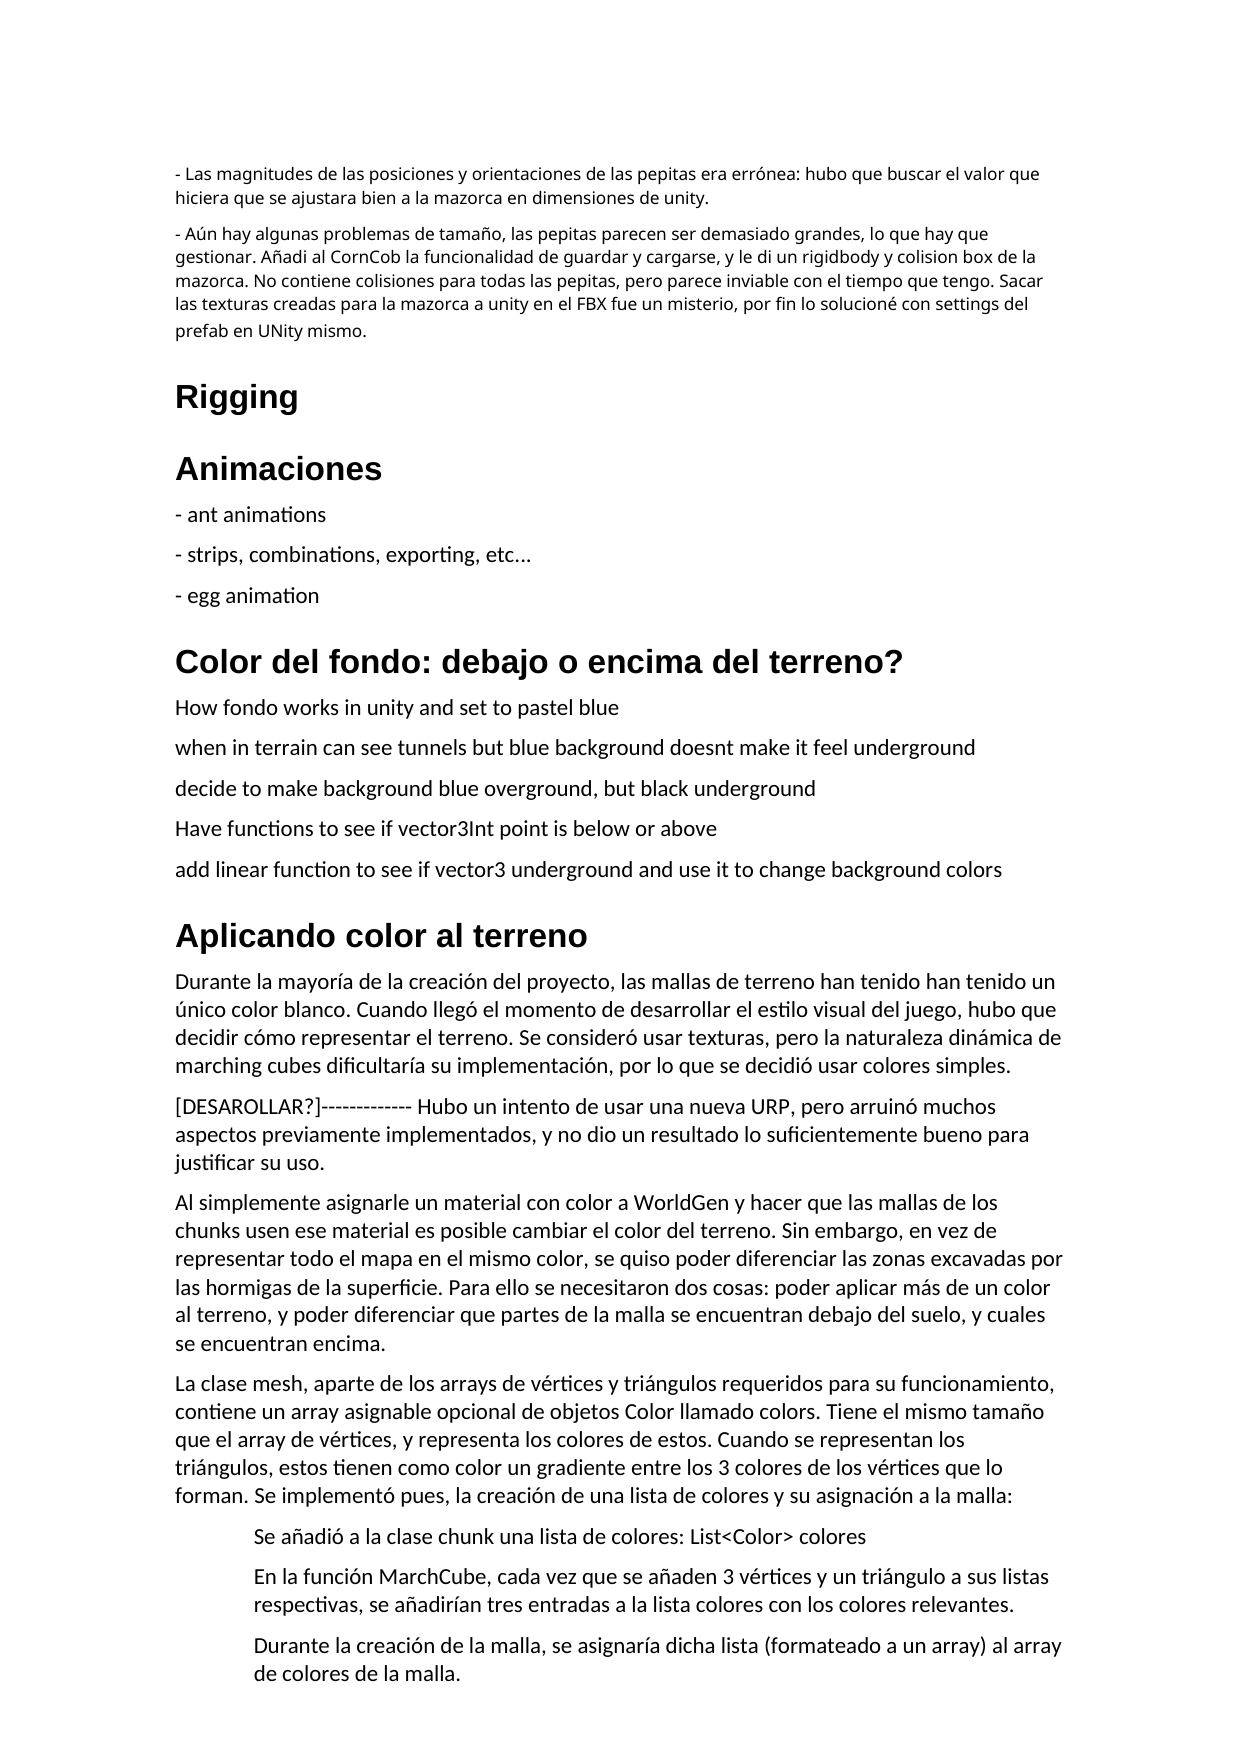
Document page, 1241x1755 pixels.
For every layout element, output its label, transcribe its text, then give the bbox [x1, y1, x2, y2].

text - egg animation [175, 581, 1065, 609]
text - Las magnitudes de las posiciones y orientaciones de las pepitas era errónea: hubo que buscar el valor que hiciera que se ajustara bien a la mazorca en dimensiones de unity. [175, 162, 1065, 209]
text Durante la mayoría de la creación del proyecto, las mallas de terreno han tenido han tenido un único color blanco. Cuando llegó el momento de desarrollar el estilo visual del juego, hubo que decidir cómo representar el terreno. Se consideró usar texturas, pero la naturaleza dinámica de marching cubes dificultaría su implementación, por lo que se decidió usar colores simples. [175, 967, 1065, 1079]
list Se añadió a la clase chunk una lista de colores: List<Color> colores [212, 1522, 1065, 1550]
subtitle Rigging [175, 377, 1065, 415]
text Al simplemente asignarle un material con color a WorldGen y hacer que las mallas de los chunks usen ese material es posible cambiar el color del terreno. Sin embargo, en vez de representar todo el mapa en el mismo color, se quiso poder diferenciar las zonas excavadas por las hormigas de la superficie. Para ello se necesitaron dos cosas: poder aplicar más de un color al terreno, y poder diferenciar que partes de la malla se encuentran debajo del suelo, y cuales se encuentran encima. [175, 1188, 1065, 1357]
text decide to make background blue overground, but black underground [175, 774, 1065, 802]
text add linear function to see if vector3 underground and use it to change background colors [175, 855, 1065, 883]
subtitle Aplicando color al terreno [175, 916, 1065, 955]
text Have functions to see if vector3Int point is below or above [175, 814, 1065, 843]
subtitle Animaciones [175, 449, 1065, 487]
text [DESAROLLAR?]------------- Hubo un intento de usar una nueva URP, pero arruinó muchos aspectos previamente implementados, y no dio un resultado lo suficientemente bueno para justificar su uso. [175, 1092, 1065, 1176]
text - strips, combinations, exporting, etc... [175, 540, 1065, 568]
text How fondo works in unity and set to pastel blue [175, 693, 1065, 721]
subtitle Color del fondo: debajo o encima del terreno? [175, 642, 1065, 681]
text - ant animations [175, 500, 1065, 528]
list En la función MarchCube, cada vez que se añaden 3 vértices y un triángulo a sus listas respectivas, se añadirían tres entradas a la lista colores con los colores relevantes. [212, 1562, 1065, 1618]
text when in terrain can see tunnels but blue background doesnt make it feel underground [175, 733, 1065, 762]
text La clase mesh, aparte de los arrays de vértices y triángulos requeridos para su funcionamiento, contiene un array asignable opcional de objetos Color llamado colors. Tiene el mismo tamaño que el array de vértices, y representa los colores de estos. Cuando se representan los triángulos, estos tienen como color un gradiente entre los 3 colores de los vértices que lo forman. Se implementó pues, la creación de una lista de colores y su asignación a la malla: [175, 1369, 1065, 1509]
text - Aún hay algunas problemas de tamaño, las pepitas parecen ser demasiado grandes, lo que hay que gestionar. Añadi al CornCob la funcionalidad de guardar y cargarse, y le di un rigidbody y colision box de la mazorca. No contiene colisiones para todas las pepitas, pero parece inviable con el tiempo que tengo. Sacar las texturas creadas para la mazorca a unity en el FBX fue un misterio, por fin lo solucioné con settings del prefab en UNity mismo. [175, 222, 1065, 344]
list Durante la creación de la malla, se asignaría dicha lista (formateado a un array) al array de colores de la malla. [212, 1631, 1065, 1687]
